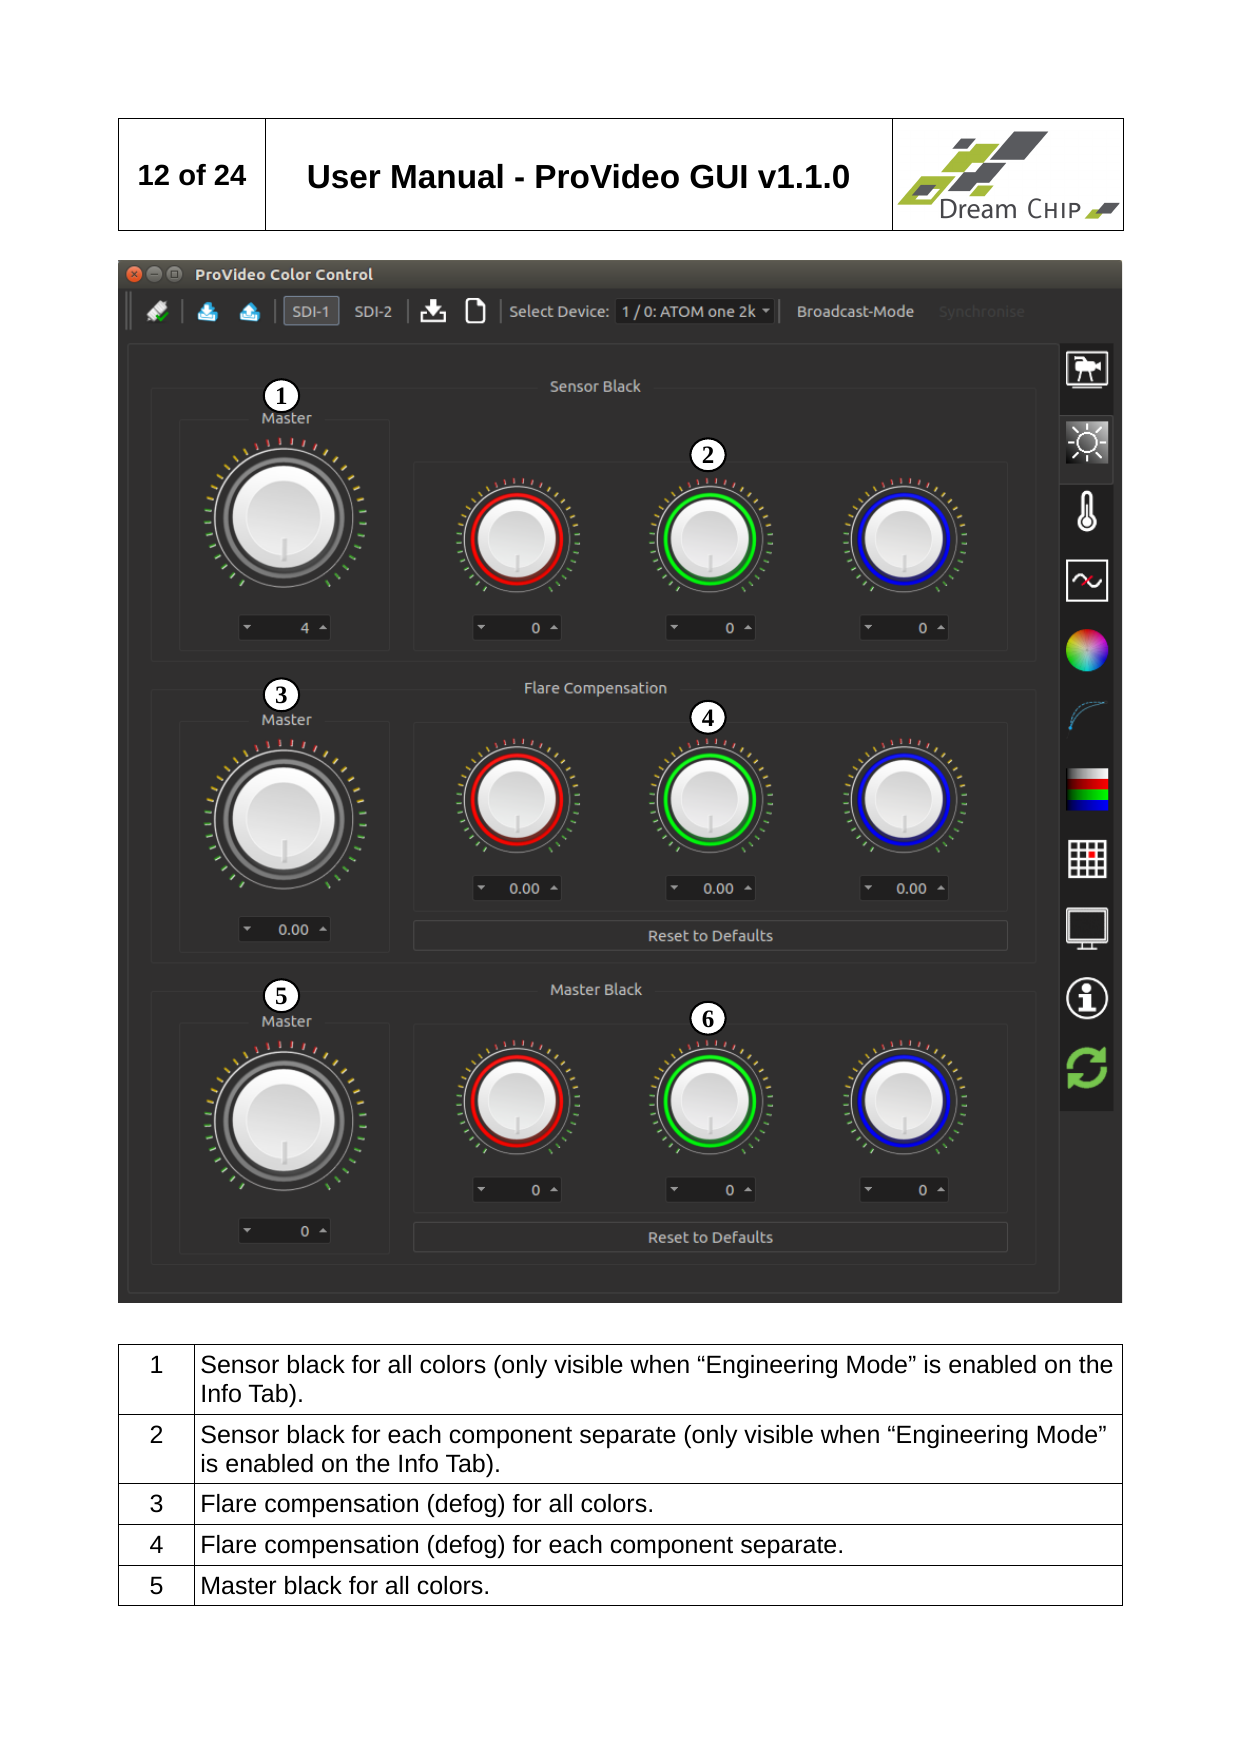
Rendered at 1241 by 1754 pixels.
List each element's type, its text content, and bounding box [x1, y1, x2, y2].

table_header Sensor black for all colors (only visible when “Engineering Mode” is enabled on the Info Tab). [195, 1345, 1122, 1413]
table_cell Flare compensation (defog) for all colors. [195, 1484, 1122, 1524]
table_cell 5 [119, 1566, 194, 1605]
table_cell 2 [119, 1415, 194, 1483]
table_cell Sensor black for each component separate (only visible when “Engineering Mode” is enabled on the Info Tab). [195, 1415, 1122, 1483]
table_cell Flare compensation (defog) for each component separate. [195, 1525, 1122, 1564]
table_header 1 [119, 1345, 194, 1413]
table_cell 3 [119, 1484, 194, 1524]
picture [897, 130, 1120, 220]
table_cell Master black for all colors. [195, 1566, 1122, 1605]
picture [118, 260, 1123, 1303]
table_cell 4 [119, 1525, 194, 1564]
